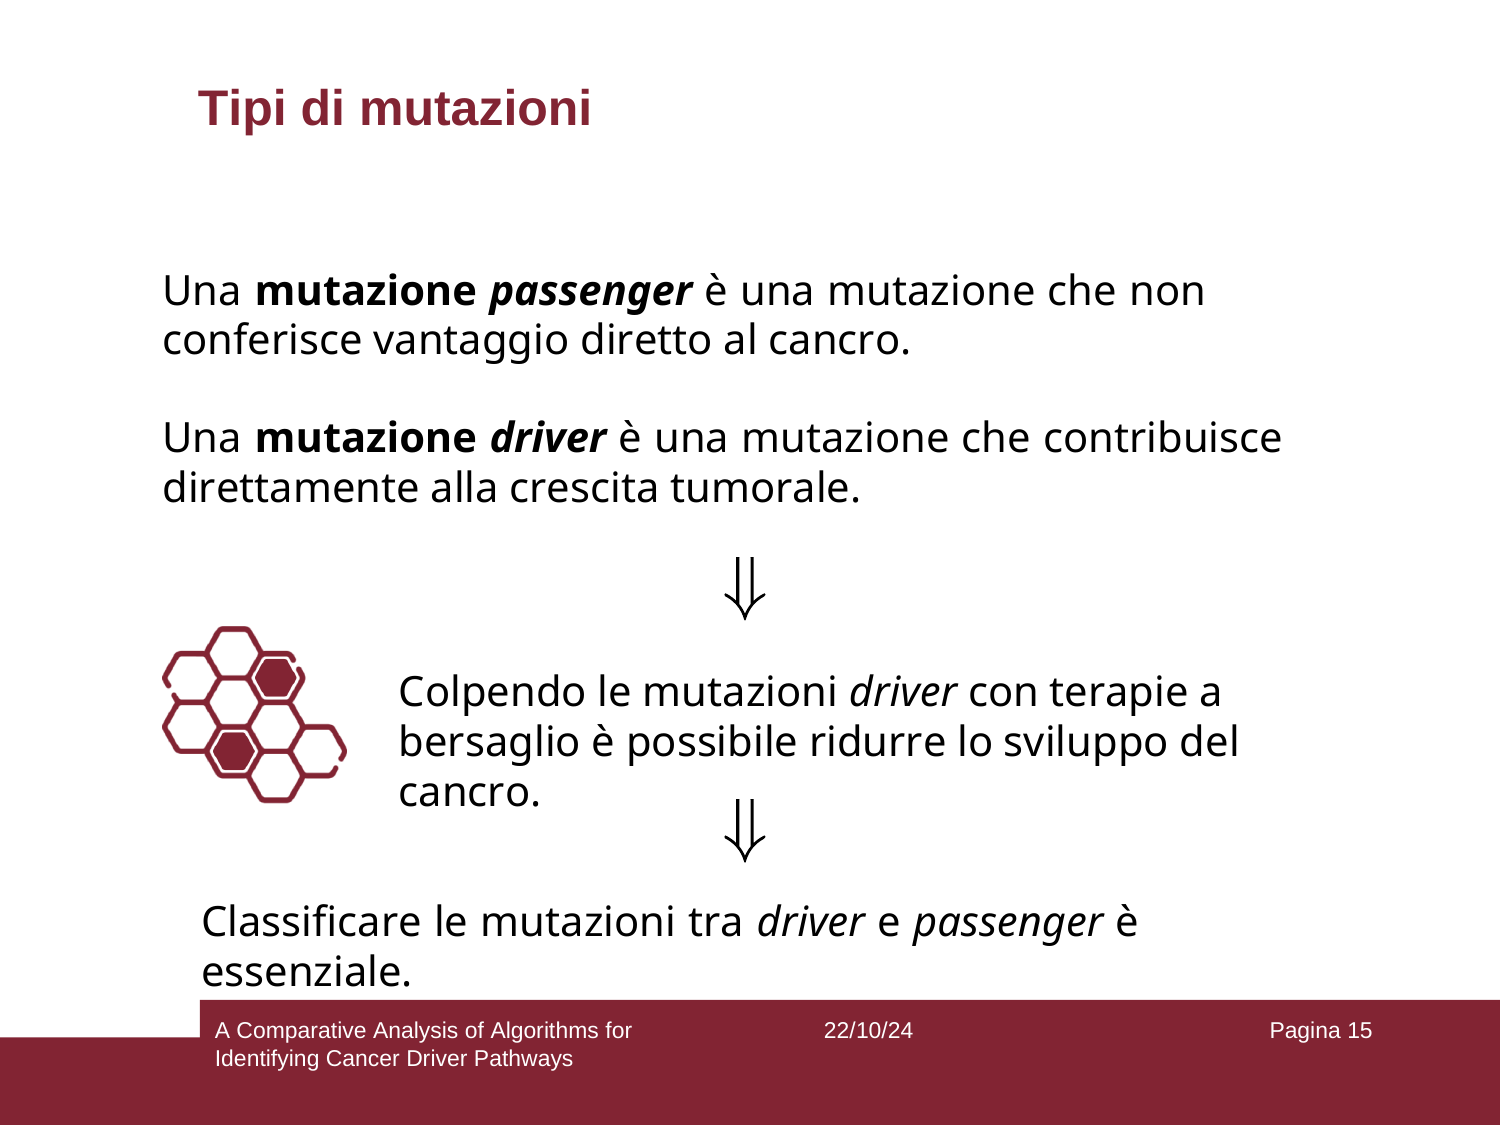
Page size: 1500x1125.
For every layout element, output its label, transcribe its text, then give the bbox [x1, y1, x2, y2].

text_box Una mutazione driver è una mutazione che contribuisce direttamente alla crescita tumorale. [147, 403, 1364, 519]
text_box Classificare le mutazioni tra driver e passenger è essenziale. [186, 887, 1305, 1003]
text_box 22/10/24 [712, 1008, 1026, 1084]
picture [162, 622, 347, 807]
picture [724, 557, 766, 621]
text_box Una mutazione passenger è una mutazione che non conferisce vantaggio diretto al cancro. [147, 255, 1373, 371]
text_box Colpendo le mutazioni driver con terapie a bersaglio è possibile ridurre lo sviluppo del cancro. [383, 657, 1339, 773]
text_box Pagina <number> [1074, 1008, 1388, 1084]
text_box A Comparative Analysis of Algorithms for Identifying Cancer Driver Pathways [199, 1008, 676, 1084]
title Tipi di mutazioni [183, 67, 1400, 150]
picture [724, 799, 766, 863]
